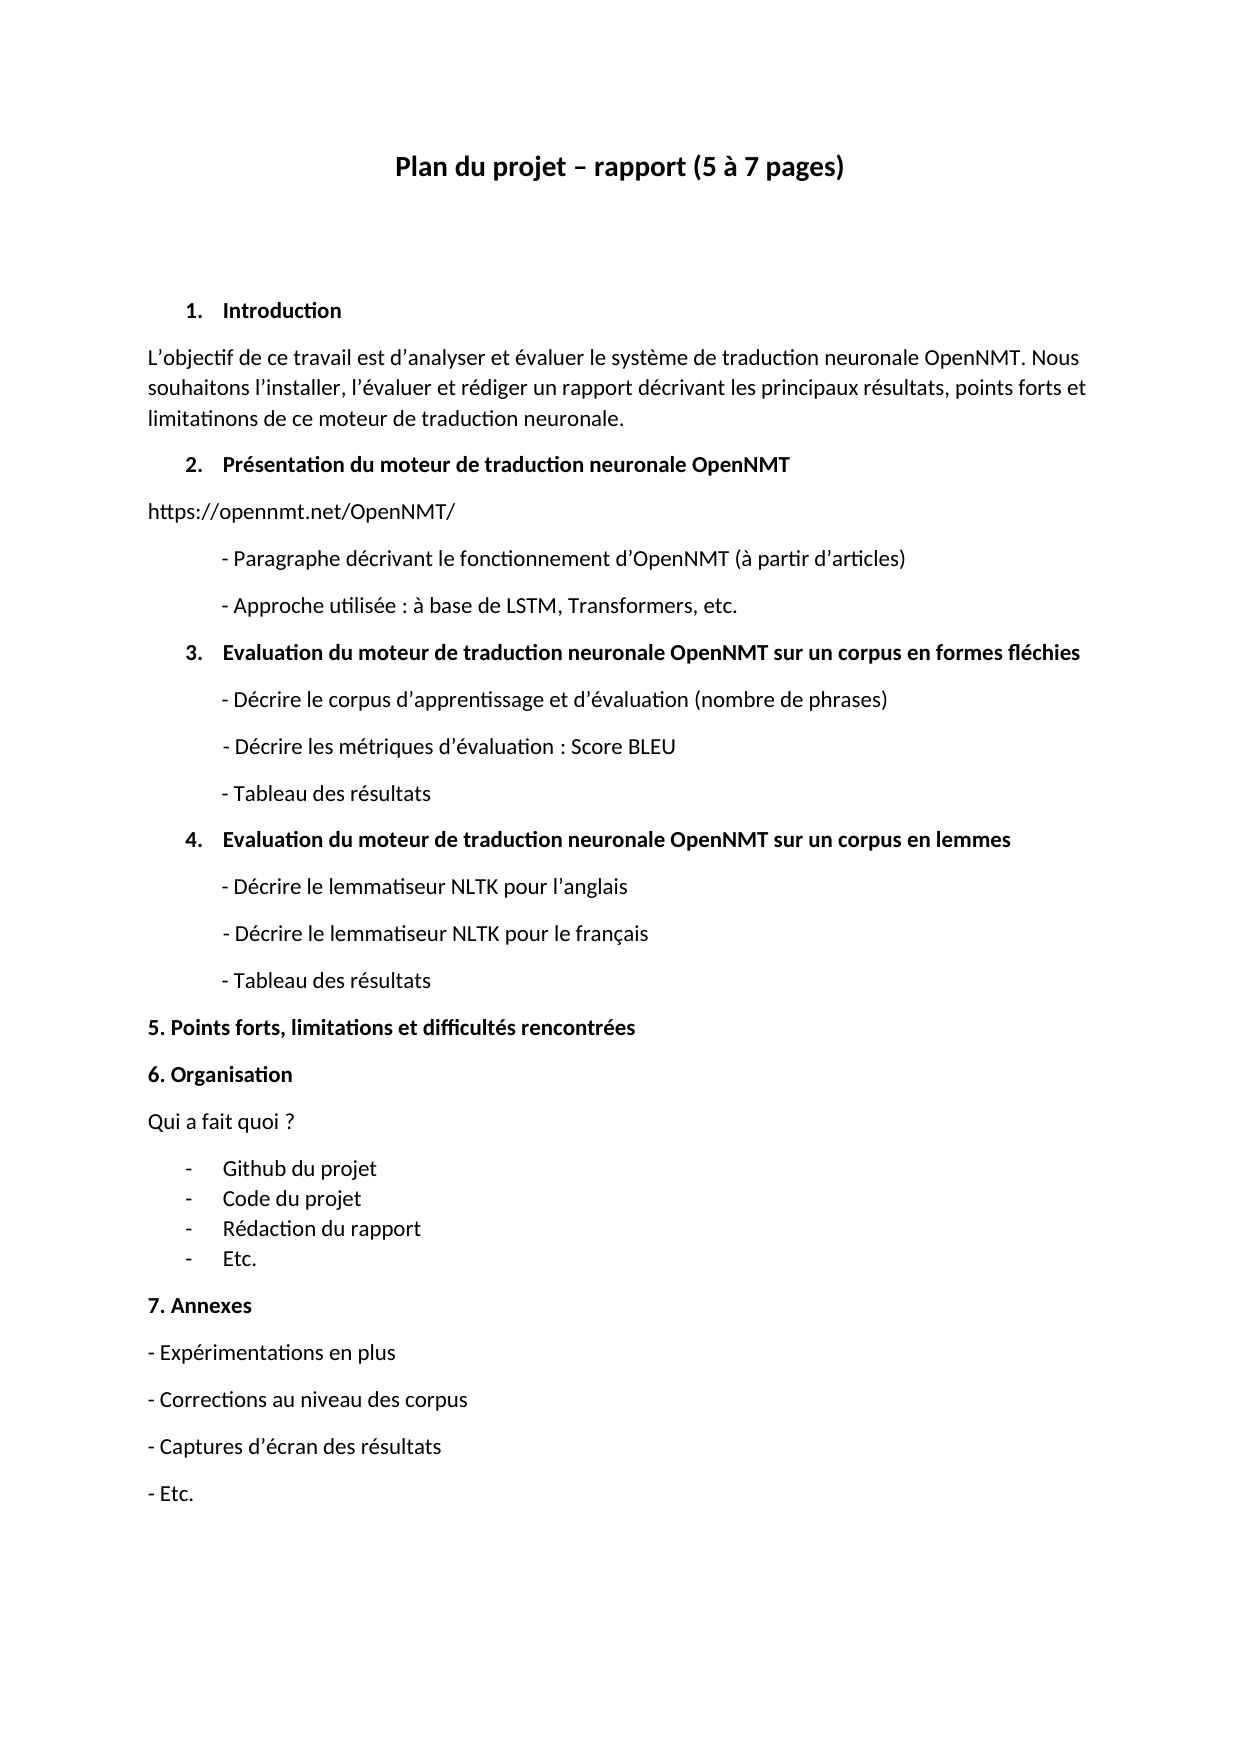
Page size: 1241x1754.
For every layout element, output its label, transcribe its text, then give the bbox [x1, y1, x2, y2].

text - Décrire le corpus d’apprentissage et d’évaluation (nombre de phrases) [148, 685, 1093, 713]
list Introduction [185, 296, 1093, 324]
text https://opennmt.net/OpenNMT/ [148, 497, 1093, 526]
text - Approche utilisée : à base de LSTM, Transformers, etc. [148, 591, 1093, 619]
text - Expérimentations en plus [148, 1338, 1093, 1366]
text - Décrire le lemmatiseur NLTK pour l’anglais [148, 872, 1093, 901]
list Code du projet [185, 1184, 1093, 1212]
list Présentation du moteur de traduction neuronale OpenNMT [185, 451, 1093, 479]
text Plan du projet – rapport (5 à 7 pages) [148, 148, 1093, 183]
list Evaluation du moteur de traduction neuronale OpenNMT sur un corpus en formes fléchies [185, 638, 1093, 666]
text 6. Organisation [148, 1060, 1093, 1088]
text - Etc. [148, 1479, 1093, 1507]
text 5. Points forts, limitations et difficultés rencontrées [148, 1013, 1093, 1041]
list Github du projet [185, 1154, 1093, 1182]
text - Captures d’écran des résultats [148, 1432, 1093, 1460]
text 7. Annexes [148, 1291, 1093, 1319]
list - Décrire le lemmatiseur NLTK pour le français [223, 919, 1093, 947]
list - Décrire les métriques d’évaluation : Score BLEU [223, 732, 1093, 760]
list Evaluation du moteur de traduction neuronale OpenNMT sur un corpus en lemmes [185, 826, 1093, 854]
text - Corrections au niveau des corpus [148, 1385, 1093, 1413]
text L’objectif de ce travail est d’analyser et évaluer le système de traduction neuronale OpenNMT. Nous souhaitons l’installer, l’évaluer et rédiger un rapport décrivant les principaux résultats, points forts et limitatinons de ce moteur de traduction neuronale. [148, 343, 1093, 432]
text - Tableau des résultats [148, 966, 1093, 994]
list Etc. [185, 1244, 1093, 1272]
list Rédaction du rapport [185, 1214, 1093, 1242]
text - Paragraphe décrivant le fonctionnement d’OpenNMT (à partir d’articles) [148, 544, 1093, 572]
text Qui a fait quoi ? [148, 1107, 1093, 1135]
text - Tableau des résultats [148, 779, 1093, 807]
